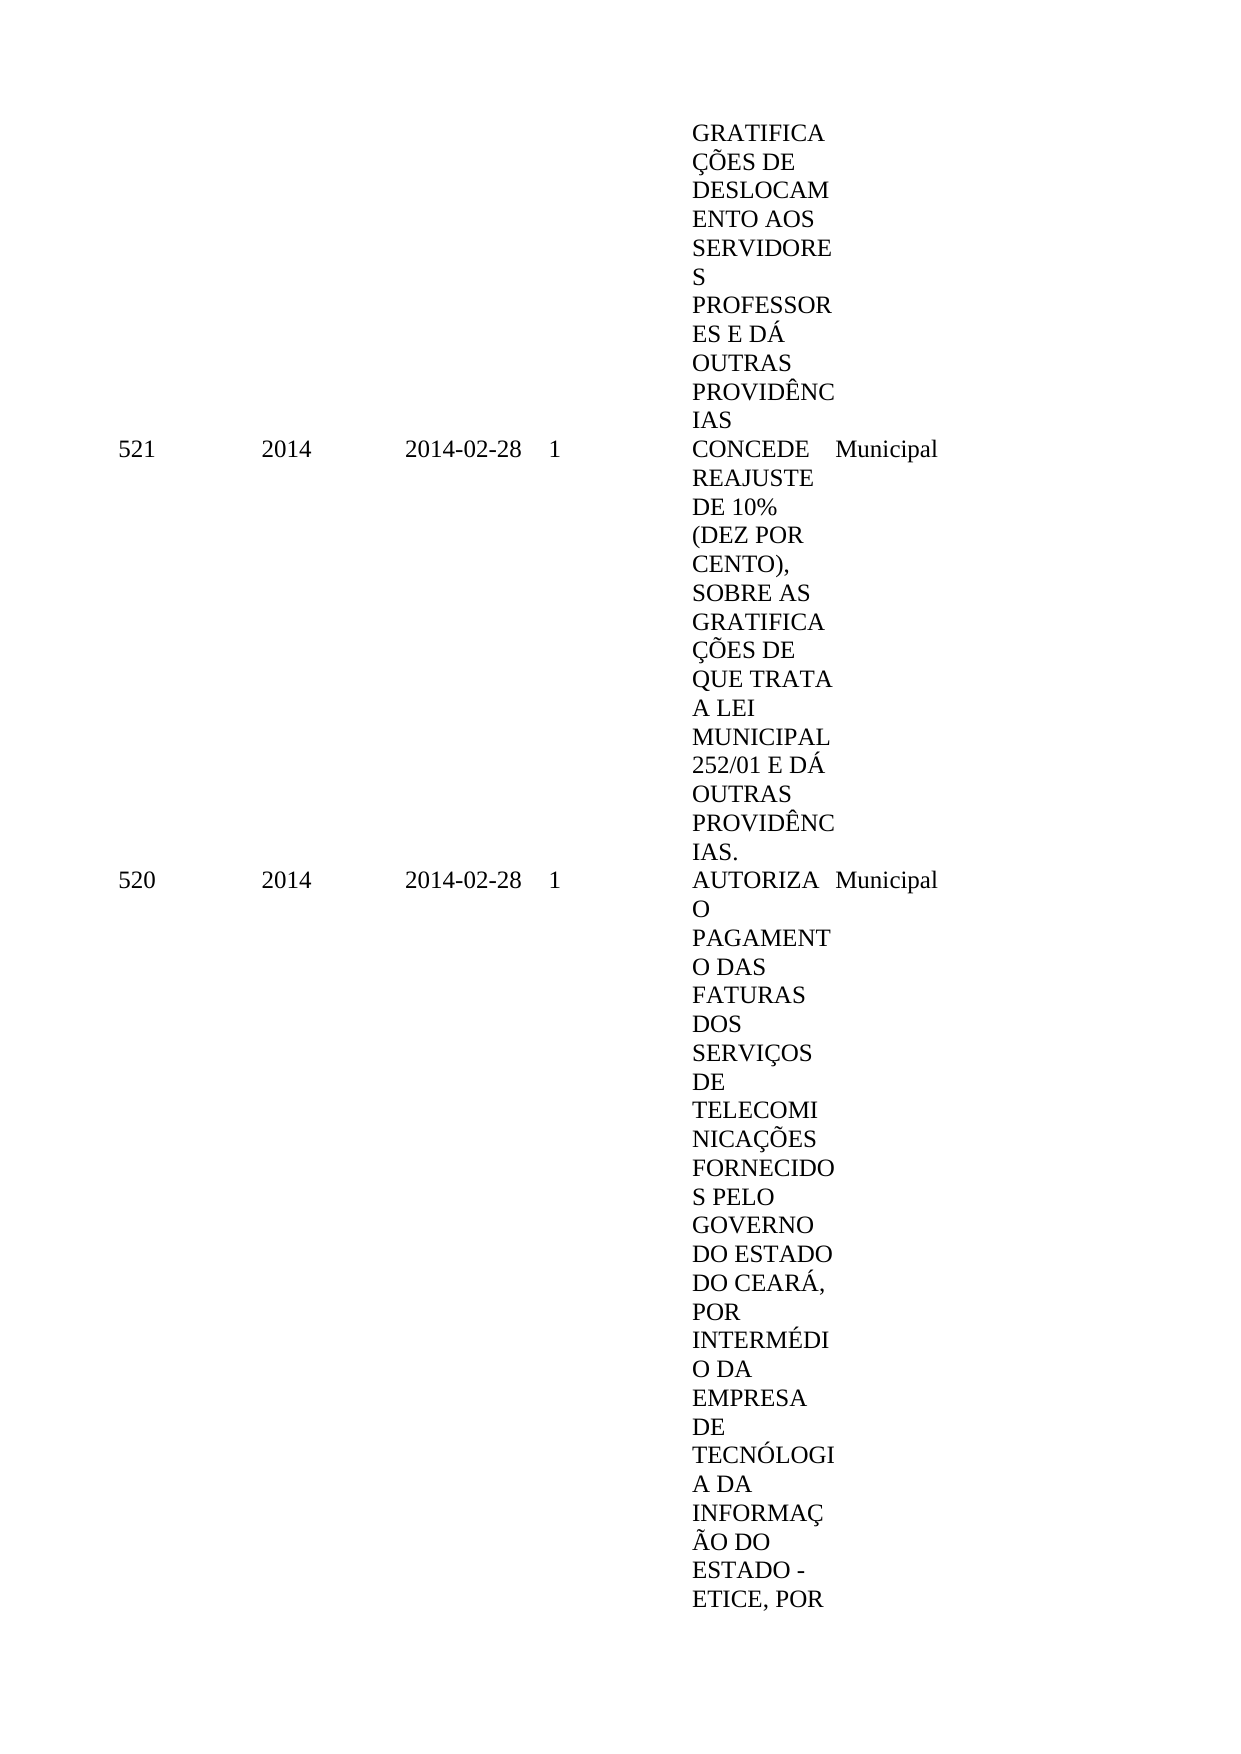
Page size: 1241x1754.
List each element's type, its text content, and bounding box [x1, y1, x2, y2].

table_cell [405, 118, 548, 434]
table_cell [979, 866, 1122, 1613]
table_cell 1 [548, 434, 692, 866]
table_cell 1 [548, 866, 692, 1613]
table_cell 520 [118, 866, 261, 1613]
table_cell 521 [118, 434, 261, 866]
table_cell 2014 [261, 866, 405, 1613]
table_cell [979, 118, 1122, 434]
table_cell [118, 118, 261, 434]
table_cell Municipal [835, 434, 979, 866]
table_cell 2014-02-28 [405, 866, 548, 1613]
table_cell [979, 434, 1122, 866]
table_cell [548, 118, 692, 434]
table_cell 2014 [261, 434, 405, 866]
table_cell AUTORIZA O PAGAMENTO DAS FATURAS DOS SERVIÇOS DE TELECOMINICAÇÕES FORNECIDOS PELO GOVERNO DO ESTADO DO CEARÁ, POR INTERMÉDIO DA EMPRESA DE TECNÓLOGIA DA INFORMAÇÃO DO ESTADO - ETICE, POR [692, 866, 835, 1613]
table_cell [261, 118, 405, 434]
table_cell GRATIFICAÇÕES DE DESLOCAMENTO AOS SERVIDORES PROFESSORES E DÁ OUTRAS PROVIDÊNCIAS [692, 118, 835, 434]
table_cell 2014-02-28 [405, 434, 548, 866]
table_cell CONCEDE REAJUSTE DE 10% (DEZ POR CENTO), SOBRE AS GRATIFICAÇÕES DE QUE TRATA A LEI MUNICIPAL 252/01 E DÁ OUTRAS PROVIDÊNCIAS. [692, 434, 835, 866]
table_cell [835, 118, 979, 434]
table_cell Municipal [835, 866, 979, 1613]
